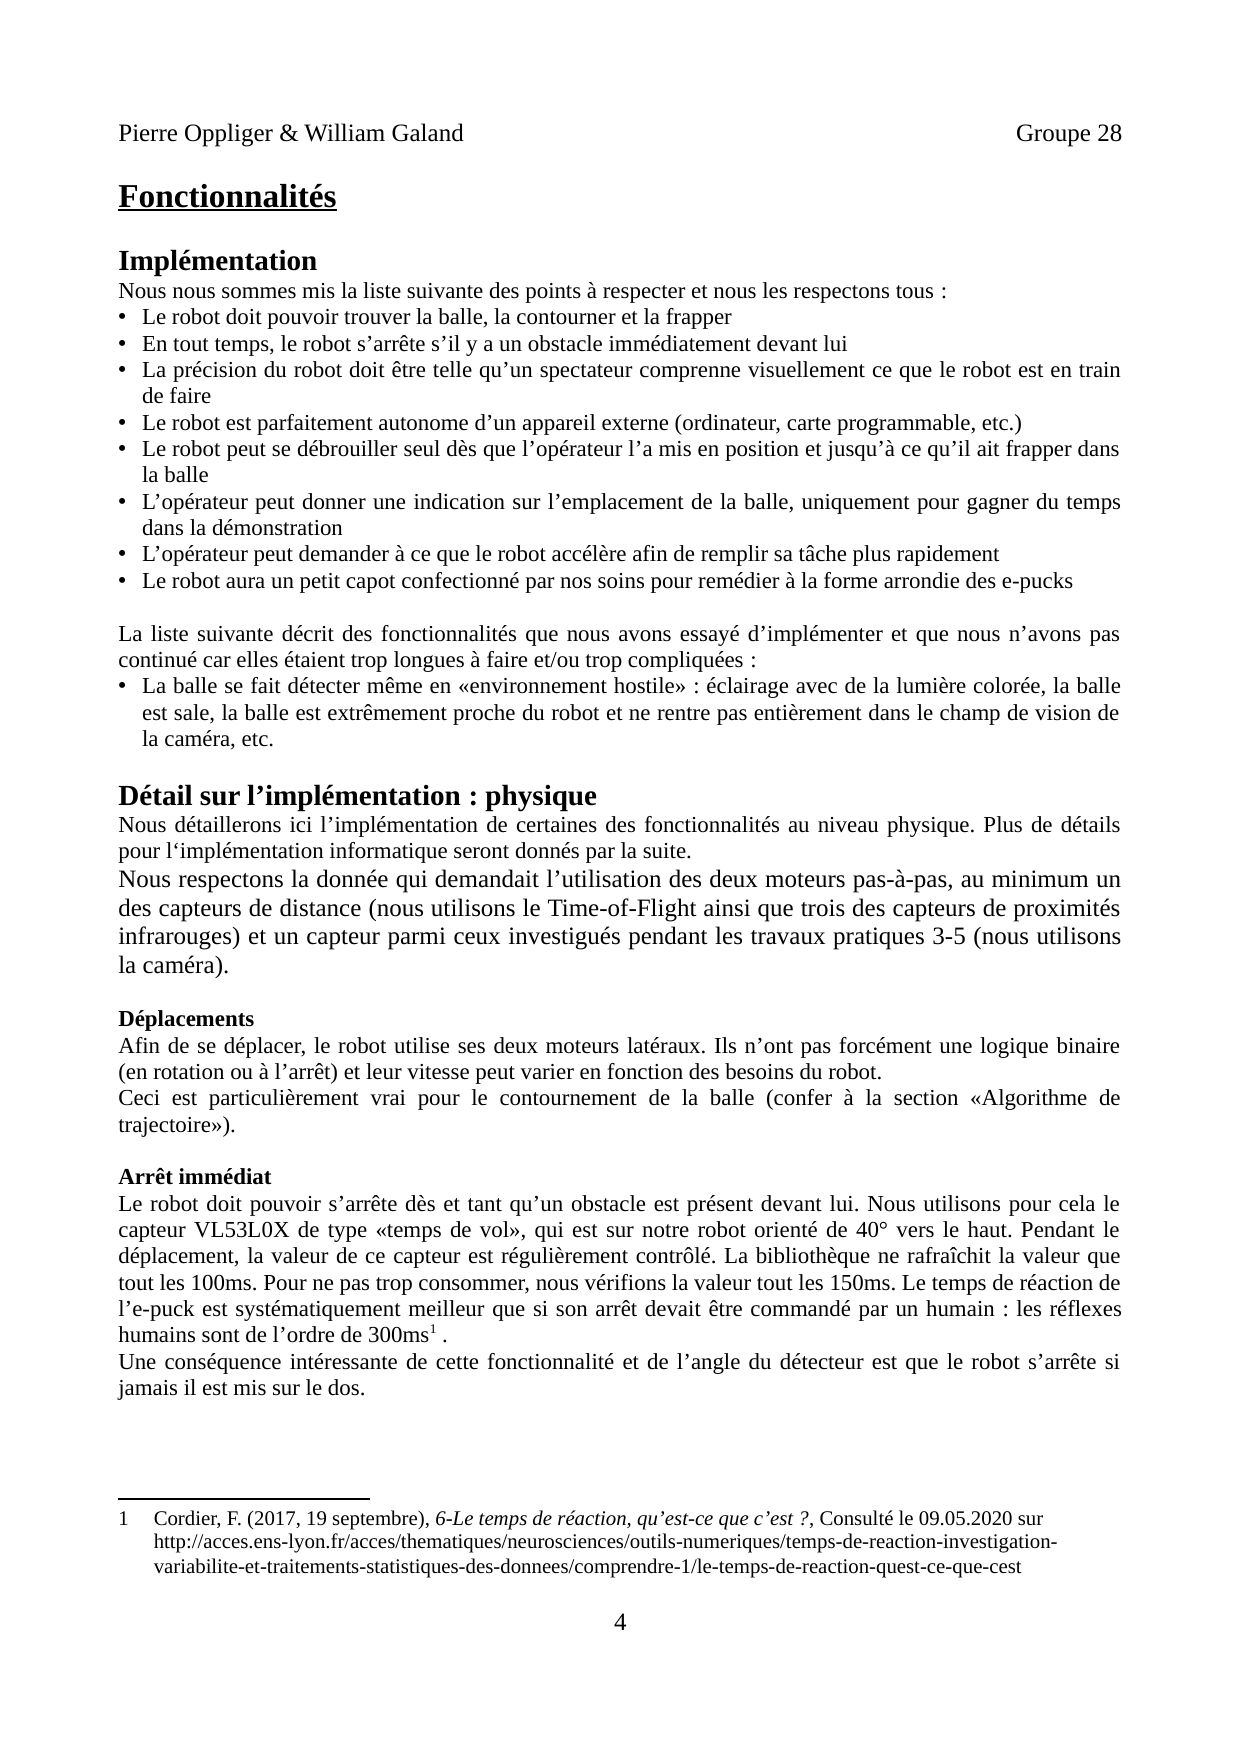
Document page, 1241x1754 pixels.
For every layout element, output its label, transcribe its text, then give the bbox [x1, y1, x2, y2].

list La balle se fait détecter même en «environnement hostile» : éclairage avec de la lumière colorée, la balle est sale, la balle est extrêmement proche du robot et ne rentre pas entièrement dans le champ de vision de la caméra, etc. [118, 672, 1122, 751]
list L’opérateur peut demander à ce que le robot accélère afin de remplir sa tâche plus rapidement [118, 541, 1122, 567]
list En tout temps, le robot s’arrête s’il y a un obstacle immédiatement devant lui [118, 330, 1122, 356]
text Nous nous sommes mis la liste suivante des points à respecter et nous les respectons tous : [118, 277, 1122, 303]
text Une conséquence intéressante de cette fonctionnalité et de l’angle du détecteur est que le robot s’arrête si jamais il est mis sur le dos. [118, 1348, 1122, 1401]
text Ceci est particulièrement vrai pour le contournement de la balle (confer à la section «Algorithme de trajectoire»). [118, 1084, 1122, 1137]
text Cordier, F. (2017, 19 septembre), 6-Le temps de réaction, qu’est-ce que c’est ?, Consulté le 09.05.2020 sur http://acces.ens-lyon.fr/acces/thematiques/neurosciences/outils-numeriques/temps-de-reaction-investigation-variabilite-et-traitements-statistiques-des-donnees/comprendre-1/le-temps-de-reaction-quest-ce-que-cest [118, 1505, 1122, 1578]
text Le robot doit pouvoir s’arrête dès et tant qu’un obstacle est présent devant lui. Nous utilisons pour cela le capteur VL53L0X de type «temps de vol», qui est sur notre robot orienté de 40° vers le haut. Pendant le déplacement, la valeur de ce capteur est régulièrement contrôlé. La bibliothèque ne rafraîchit la valeur que tout les 100ms. Pour ne pas trop consommer, nous vérifions la valeur tout les 150ms. Le temps de réaction de l’e-puck est systématiquement meilleur que si son arrêt devait être commandé par un humain : les réflexes humains sont de l’ordre de 300ms . [118, 1190, 1122, 1348]
text Implémentation [118, 243, 1122, 277]
text Nous respectons la donnée qui demandait l’utilisation des deux moteurs pas-à-pas, au minimum un des capteurs de distance (nous utilisons le Time-of-Flight ainsi que trois des capteurs de proximités infrarouges) et un capteur parmi ceux investigués pendant les travaux pratiques 3-5 (nous utilisons la caméra). [118, 864, 1122, 979]
list Le robot peut se débrouiller seul dès que l’opérateur l’a mis en position et jusqu’à ce qu’il ait frapper dans la balle [118, 435, 1122, 488]
text Détail sur l’implémentation : physique [118, 778, 1122, 811]
list Le robot aura un petit capot confectionné par nos soins pour remédier à la forme arrondie des e-pucks [118, 567, 1122, 593]
text Arrêt immédiat [118, 1163, 1122, 1190]
text La liste suivante décrit des fonctionnalités que nous avons essayé d’implémenter et que nous n’avons pas continué car elles étaient trop longues à faire et/ou trop compliquées : [118, 619, 1122, 672]
text Fonctionnalités [118, 176, 1122, 215]
text Afin de se déplacer, le robot utilise ses deux moteurs latéraux. Ils n’ont pas forcément une logique binaire (en rotation ou à l’arrêt) et leur vitesse peut varier en fonction des besoins du robot. [118, 1032, 1122, 1084]
text Déplacements [118, 1005, 1122, 1032]
list Le robot doit pouvoir trouver la balle, la contourner et la frapper [118, 303, 1122, 330]
list La précision du robot doit être telle qu’un spectateur comprenne visuellement ce que le robot est en train de faire [118, 356, 1122, 409]
text Nous détaillerons ici l’implémentation de certaines des fonctionnalités au niveau physique. Plus de détails pour l‘implémentation informatique seront donnés par la suite. [118, 811, 1122, 864]
list L’opérateur peut donner une indication sur l’emplacement de la balle, uniquement pour gagner du temps dans la démonstration [118, 488, 1122, 541]
list Le robot est parfaitement autonome d’un appareil externe (ordinateur, carte programmable, etc.) [118, 409, 1122, 435]
